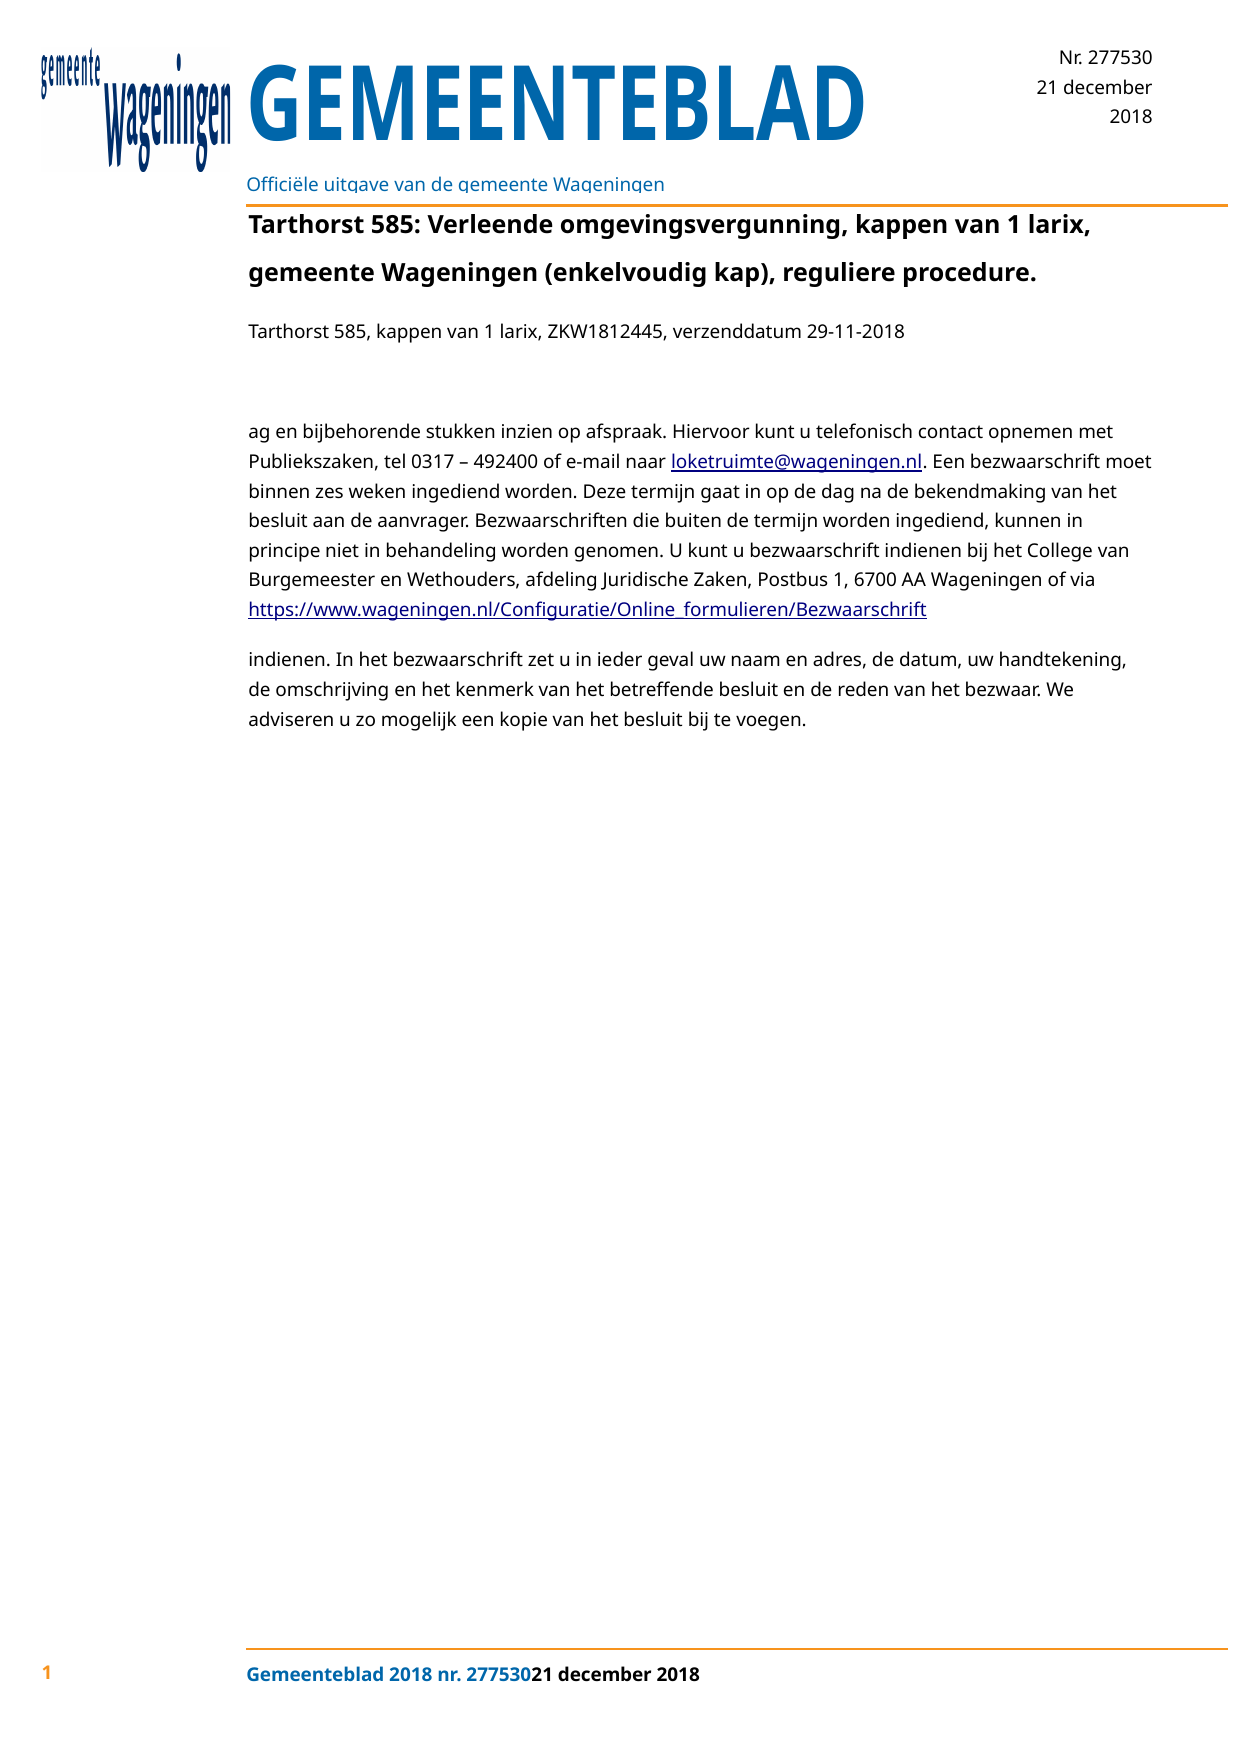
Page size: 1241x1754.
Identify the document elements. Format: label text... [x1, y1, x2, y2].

text ag en bijbehorende stukken inzien op afspraak. Hiervoor kunt u telefonisch contact opnemen met Publiekszaken, tel 0317 – 492400 of e-mail naar loketruimte@wageningen.nl. Een bezwaarschrift moet binnen zes weken ingediend worden. Deze termijn gaat in op de dag na de bekendmaking van het besluit aan de aanvrager. Bezwaarschriften die buiten de termijn worden ingediend, kunnen in principe niet in behandeling worden genomen. U kunt u bezwaarschrift indienen bij het College van Burgemeester en Wethouders, afdeling Juridische Zaken, Postbus 1, 6700 AA Wageningen of via https://www.wageningen.nl/Configuratie/Online_formulieren/Bezwaarschrift [248, 419, 1152, 622]
picture [41, 47, 231, 172]
text Tarthorst 585, kappen van 1 larix, ZKW1812445, verzenddatum 29-11-2018 [248, 318, 1152, 344]
text indienen. In het bezwaarschrift zet u in ieder geval uw naam en adres, de datum, uw handtekening, de omschrijving en het kenmerk van het betreffende besluit en de reden van het bezwaar. We adviseren u zo mogelijk een kopie van het besluit bij te voegen. [248, 647, 1152, 732]
text Tarthorst 585: Verleende omgevingsvergunning, kappen van 1 larix, gemeente Wageningen (enkelvoudig kap), reguliere procedure. [248, 207, 1152, 288]
